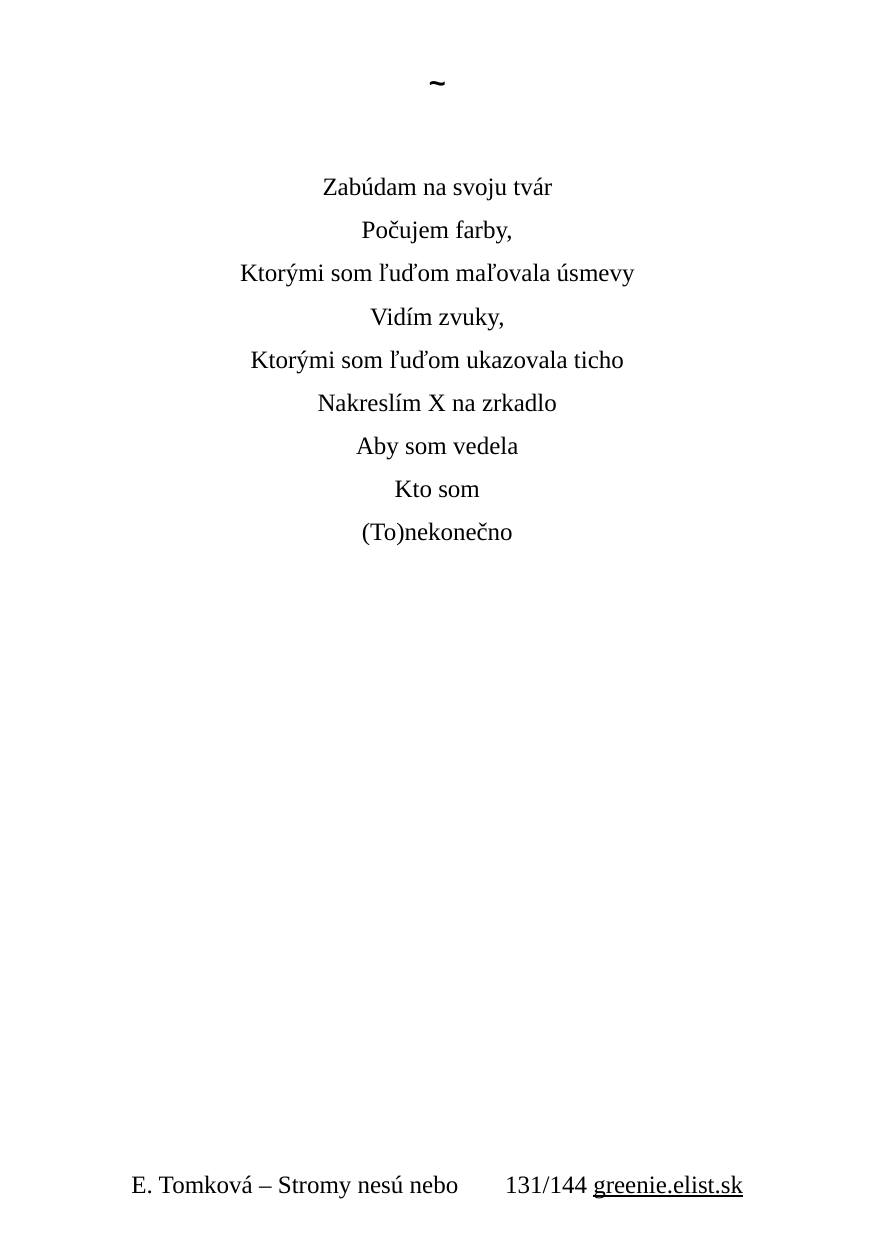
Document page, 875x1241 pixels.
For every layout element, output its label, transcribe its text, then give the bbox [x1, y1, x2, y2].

text Nakreslím X na zrkadlo [41, 388, 833, 417]
text (To)nekonečno [41, 517, 833, 546]
text Aby som vedela [41, 431, 833, 460]
text Ktorými som ľuďom maľovala úsmevy [41, 258, 833, 287]
text Kto som [41, 474, 833, 503]
text Zabúdam na svoju tvár [41, 129, 833, 201]
text Počujem farby, [41, 215, 833, 244]
text Vidím zvuky, [41, 302, 833, 330]
text Ktorými som ľuďom ukazovala ticho [41, 345, 833, 373]
subtitle ~ [41, 66, 833, 100]
